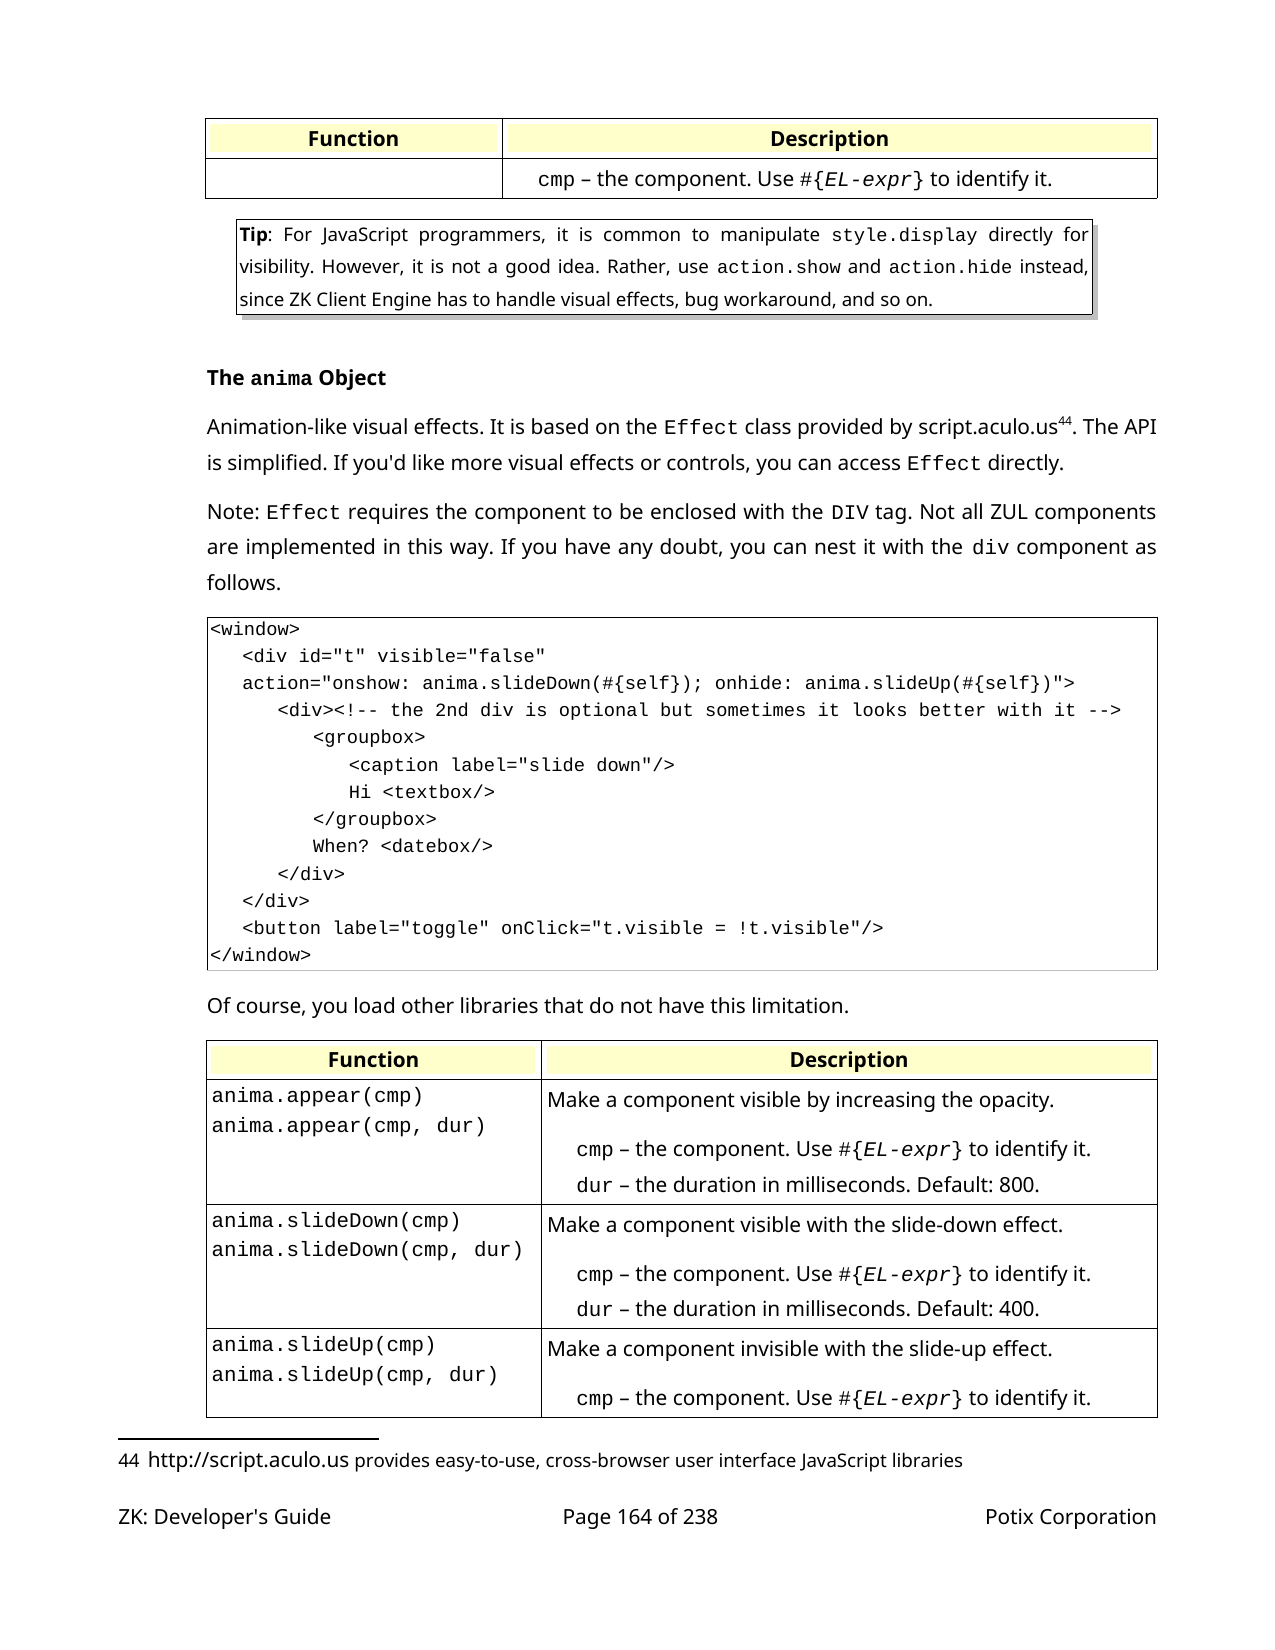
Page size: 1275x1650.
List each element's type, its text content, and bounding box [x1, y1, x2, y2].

table_cell [206, 159, 502, 198]
table_cell Make a component invisible with the slide-up effect. cmp – the component. Use #{EL-expr} to identify it. [542, 1329, 1157, 1417]
table_header Description [542, 1041, 1157, 1079]
text action="onshow: anima.slideDown(#{self}); onhide: anima.slideUp(#{self})"> [208, 671, 1157, 695]
table_cell anima.slideUp(cmp) anima.slideUp(cmp, dur) [207, 1329, 541, 1417]
text <groupbox> [208, 725, 1157, 750]
text <div><!-- the 2nd div is optional but sometimes it looks better with it --> [208, 698, 1157, 722]
text </groupbox> [208, 807, 1157, 831]
text <caption label="slide down"/> [208, 753, 1157, 777]
text Animation-like visual effects. It is based on the Effect class provided by script.aculo.us. The API is simplified. If you'd like more visual effects or controls, you can access Effect directly. [207, 412, 1157, 476]
text Note: Effect requires the component to be enclosed with the DIV tag. Not all ZUL components are implemented in this way. If you have any doubt, you can nest it with the div component as follows. [207, 497, 1157, 596]
text <div id="t" visible="false" [208, 644, 1157, 668]
table_header Description [503, 119, 1157, 158]
table_cell anima.appear(cmp) anima.appear(cmp, dur) [207, 1080, 541, 1204]
subtitle The anima Object [207, 363, 1157, 391]
table_cell Make a component visible with the slide-down effect. cmp – the component. Use #{EL-expr} to identify it. dur – the duration in milliseconds. Default: 400. [542, 1205, 1157, 1328]
table_cell cmp – the component. Use #{EL-expr} to identify it. [503, 159, 1157, 198]
text Tip: For JavaScript programmers, it is common to manipulate style.display directly for visibility. However, it is not a good idea. Rather, use action.show and action.hide instead, since ZK Client Engine has to handle visual effects, bug workaround, and so on. [237, 220, 1092, 314]
table_cell anima.slideDown(cmp) anima.slideDown(cmp, dur) [207, 1205, 541, 1328]
table_header Function [206, 119, 502, 158]
text <window> [208, 618, 1157, 641]
text <button label="toggle" onClick="t.visible = !t.visible"/> [208, 916, 1157, 940]
text </div> [208, 861, 1157, 886]
text When? <datebox/> [208, 834, 1157, 858]
table_header Function [207, 1041, 541, 1079]
text Hi <textbox/> [208, 780, 1157, 804]
text Of course, you load other libraries that do not have this limitation. [207, 991, 1157, 1019]
text </window> [208, 943, 1157, 970]
text </div> [208, 888, 1157, 913]
text http://script.aculo.us provides easy-to-use, cross-browser user interface JavaScript libraries [118, 1445, 1157, 1473]
table_cell Make a component visible by increasing the opacity. cmp – the component. Use #{EL-expr} to identify it. dur – the duration in milliseconds. Default: 800. [542, 1080, 1157, 1204]
